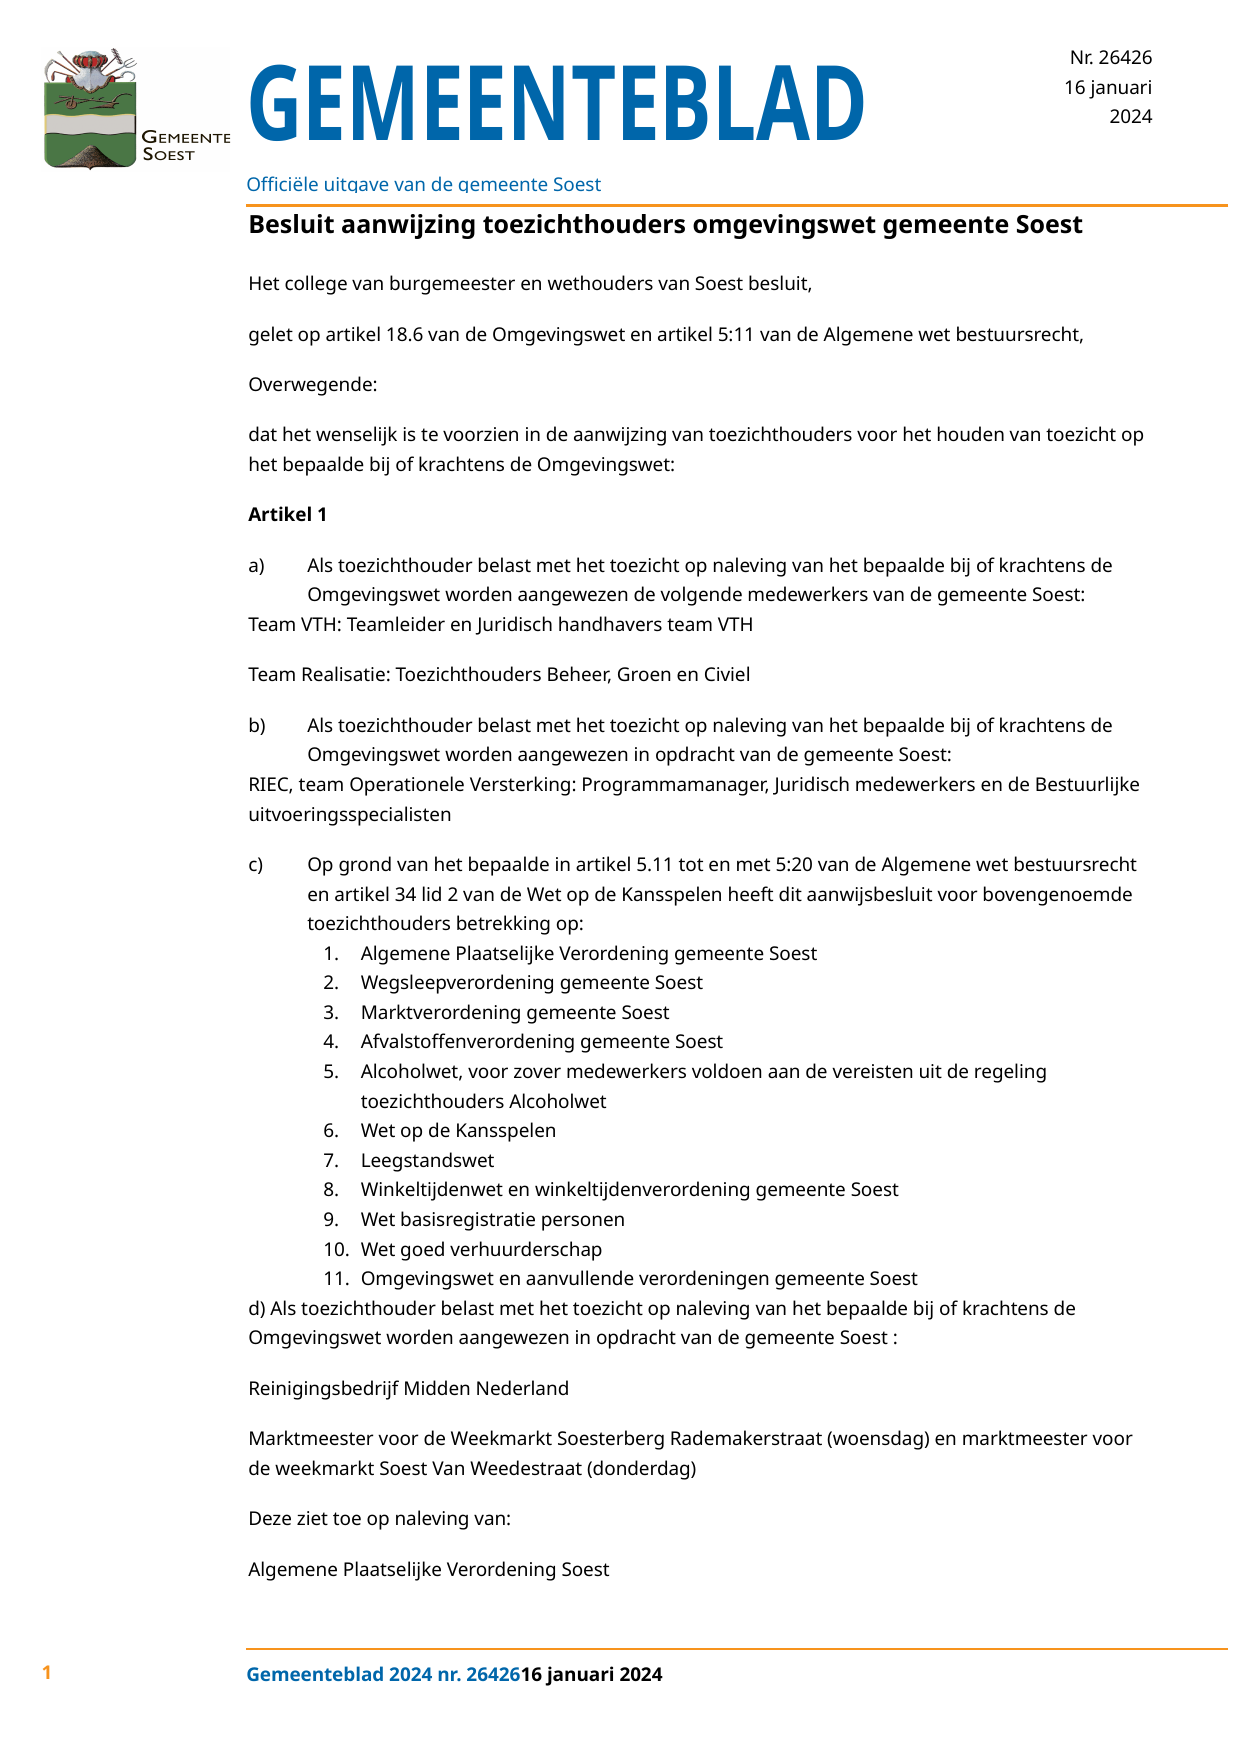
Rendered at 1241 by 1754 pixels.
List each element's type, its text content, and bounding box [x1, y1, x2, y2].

picture [41, 47, 231, 172]
list Op grond van het bepaalde in artikel 5.11 tot en met 5:20 van de Algemene wet bestuursrecht en artikel 34 lid 2 van de Wet op de Kansspelen heeft dit aanwijsbesluit voor bovengenoemde toezichthouders betrekking op: [248, 851, 1152, 936]
text d) Als toezichthouder belast met het toezicht op naleving van het bepaalde bij of krachtens de Omgevingswet worden aangewezen in opdracht van de gemeente Soest : [248, 1295, 1152, 1350]
text Reinigingsbedrijf Midden Nederland [248, 1375, 1152, 1401]
list Algemene Plaatselijke Verordening gemeente Soest [323, 940, 1152, 966]
text Team Realisatie: Toezichthouders Beheer, Groen en Civiel [248, 662, 1152, 687]
text gelet op artikel 18.6 van de Omgevingswet en artikel 5:11 van de Algemene wet bestuursrecht, [248, 321, 1152, 346]
list Alcoholwet, voor zover medewerkers voldoen aan de vereisten uit de regeling toezichthouders Alcoholwet [323, 1058, 1152, 1113]
list Als toezichthouder belast met het toezicht op naleving van het bepaalde bij of krachtens de Omgevingswet worden aangewezen de volgende medewerkers van de gemeente Soest: [248, 552, 1152, 607]
list Omgevingswet en aanvullende verordeningen gemeente Soest [323, 1265, 1152, 1291]
list Wet basisregistratie personen [323, 1206, 1152, 1232]
text dat het wenselijk is te voorzien in de aanwijzing van toezichthouders voor het houden van toezicht op het bepaalde bij of krachtens de Omgevingswet: [248, 422, 1152, 477]
text Marktmeester voor de Weekmarkt Soesterberg Rademakerstraat (woensdag) en marktmeester voor de weekmarkt Soest Van Weedestraat (donderdag) [248, 1425, 1152, 1481]
list Wet goed verhuurderschap [323, 1236, 1152, 1261]
list Wet op de Kansspelen [323, 1117, 1152, 1143]
list Afvalstoffenverordening gemeente Soest [323, 1029, 1152, 1054]
text RIEC, team Operationele Versterking: Programmamanager, Juridisch medewerkers en de Bestuurlijke uitvoeringsspecialisten [248, 771, 1152, 826]
list Marktverordening gemeente Soest [323, 999, 1152, 1025]
list Als toezichthouder belast met het toezicht op naleving van het bepaalde bij of krachtens de Omgevingswet worden aangewezen in opdracht van de gemeente Soest: [248, 712, 1152, 767]
text Het college van burgemeester en wethouders van Soest besluit, [248, 270, 1152, 296]
text Deze ziet toe op naleving van: [248, 1505, 1152, 1531]
text Algemene Plaatselijke Verordening Soest [248, 1556, 1152, 1581]
list Winkeltijdenwet en winkeltijdenverordening gemeente Soest [323, 1177, 1152, 1202]
list Leegstandswet [323, 1147, 1152, 1173]
text Overwegende: [248, 371, 1152, 397]
text Besluit aanwijzing toezichthouders omgevingswet gemeente Soest [248, 207, 1152, 241]
text Team VTH: Teamleider en Juridisch handhavers team VTH [248, 611, 1152, 637]
list Wegsleepverordening gemeente Soest [323, 969, 1152, 995]
text Artikel 1 [248, 502, 1152, 527]
